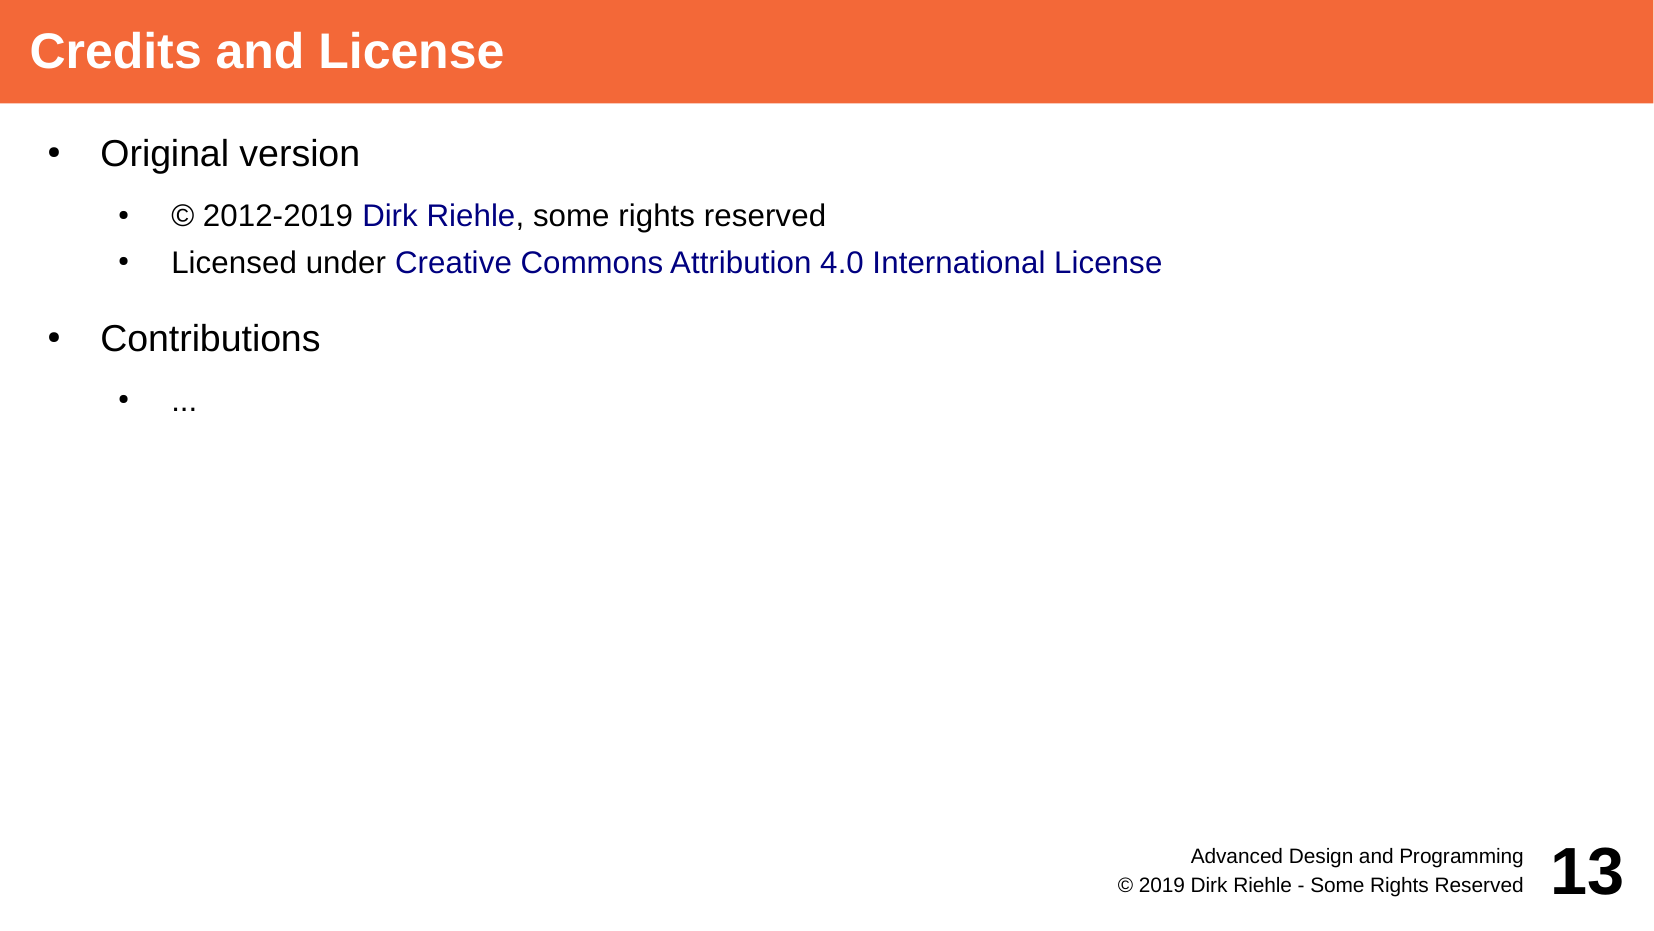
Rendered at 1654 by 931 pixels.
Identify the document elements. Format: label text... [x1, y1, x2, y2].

list Original version © 2012-2019 Dirk Riehle, some rights reserved Licensed under Creative Commons Attribution 4.0 International License Contributions ... [29, 132, 1625, 813]
title Credits and License [0, 0, 1654, 104]
